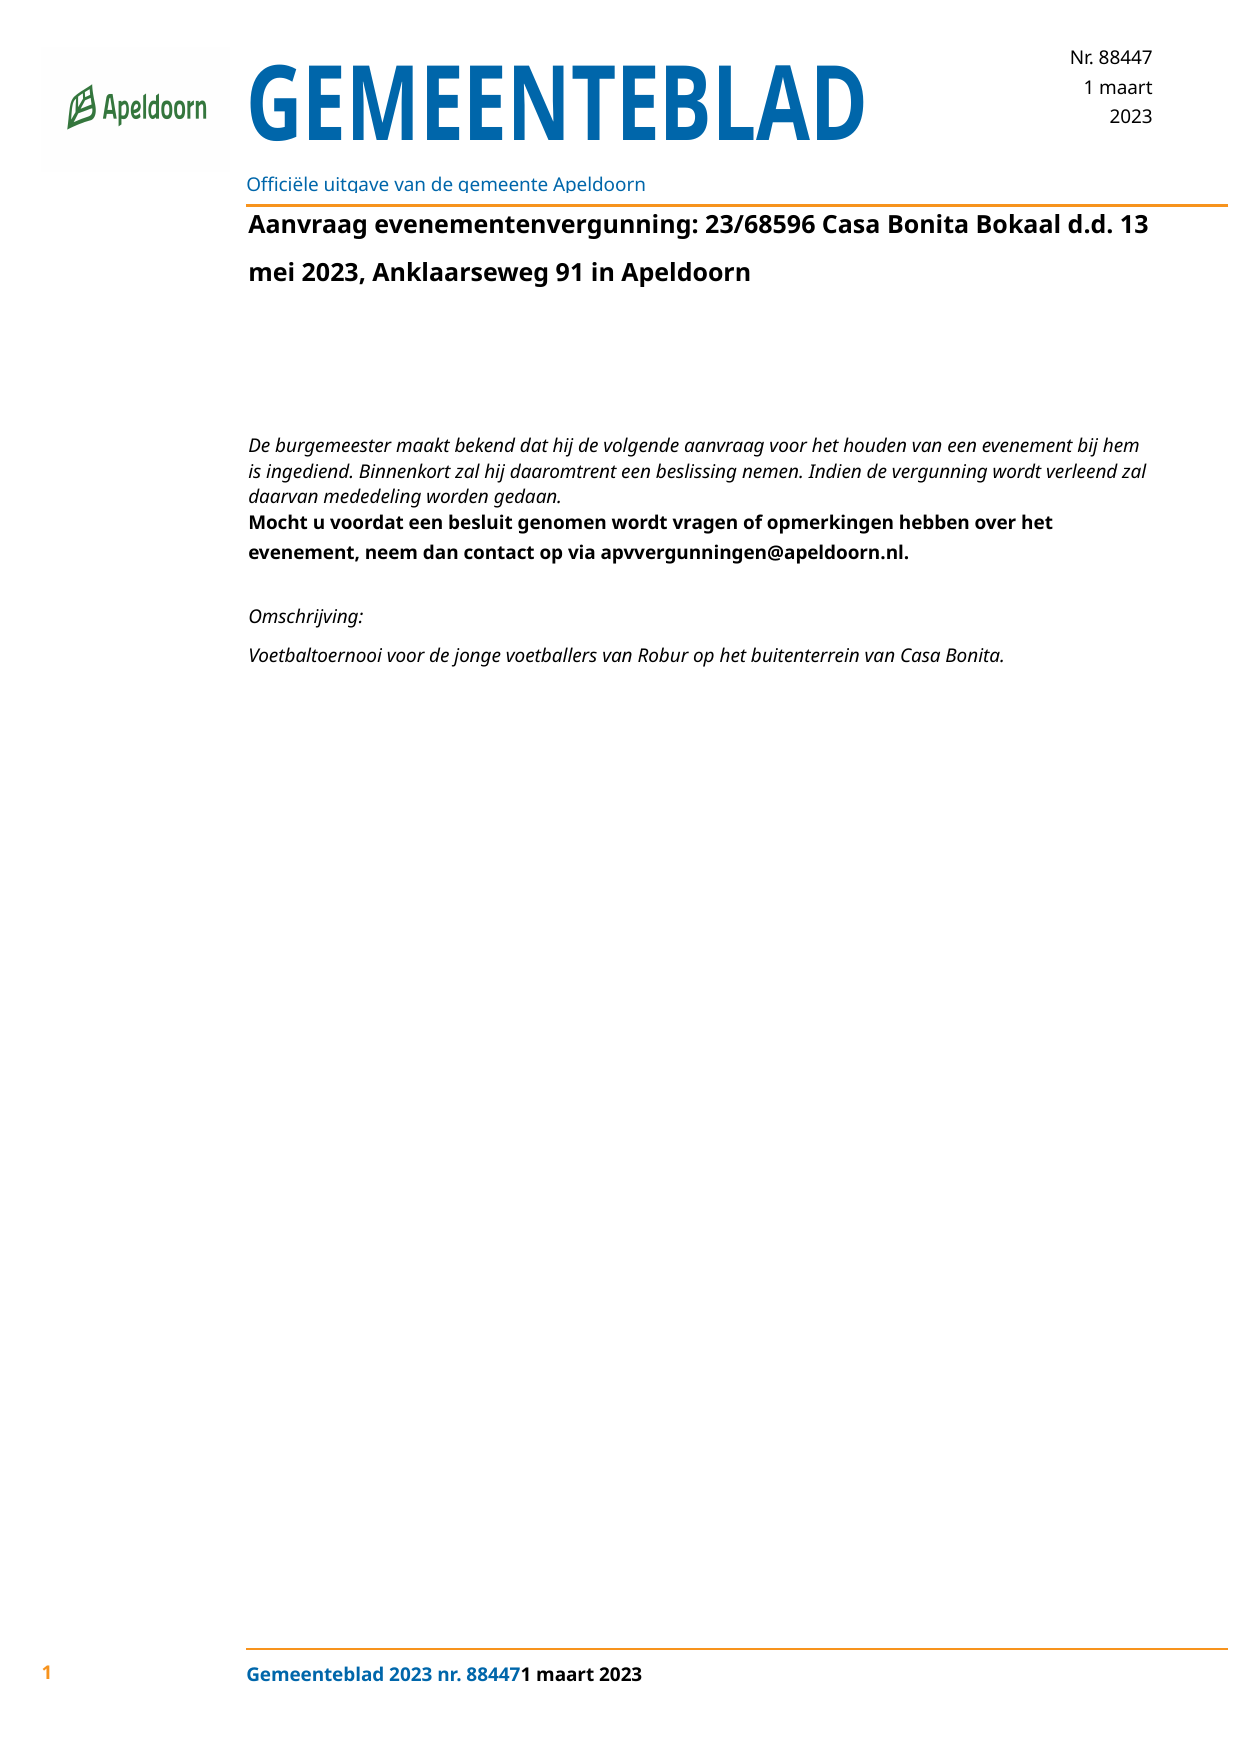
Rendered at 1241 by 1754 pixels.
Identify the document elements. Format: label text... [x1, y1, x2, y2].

text Mocht u voordat een besluit genomen wordt vragen of opmerkingen hebben over het evenement, neem dan contact op via apvvergunningen@apeldoorn.nl. [248, 509, 1152, 565]
picture [41, 47, 231, 172]
text Aanvraag evenementenvergunning: 23/68596 Casa Bonita Bokaal d.d. 13 mei 2023, Anklaarseweg 91 in Apeldoorn [248, 207, 1152, 288]
text Omschrijving: [248, 603, 1152, 629]
text Voetbaltoernooi voor de jonge voetballers van Robur op het buitenterrein van Casa Bonita. [248, 642, 1152, 668]
text De burgemeester maakt bekend dat hij de volgende aanvraag voor het houden van een evenement bij hem is ingediend. Binnenkort zal hij daaromtrent een beslissing nemen. Indien de vergunning wordt verleend zal daarvan mededeling worden gedaan. [248, 432, 1152, 509]
